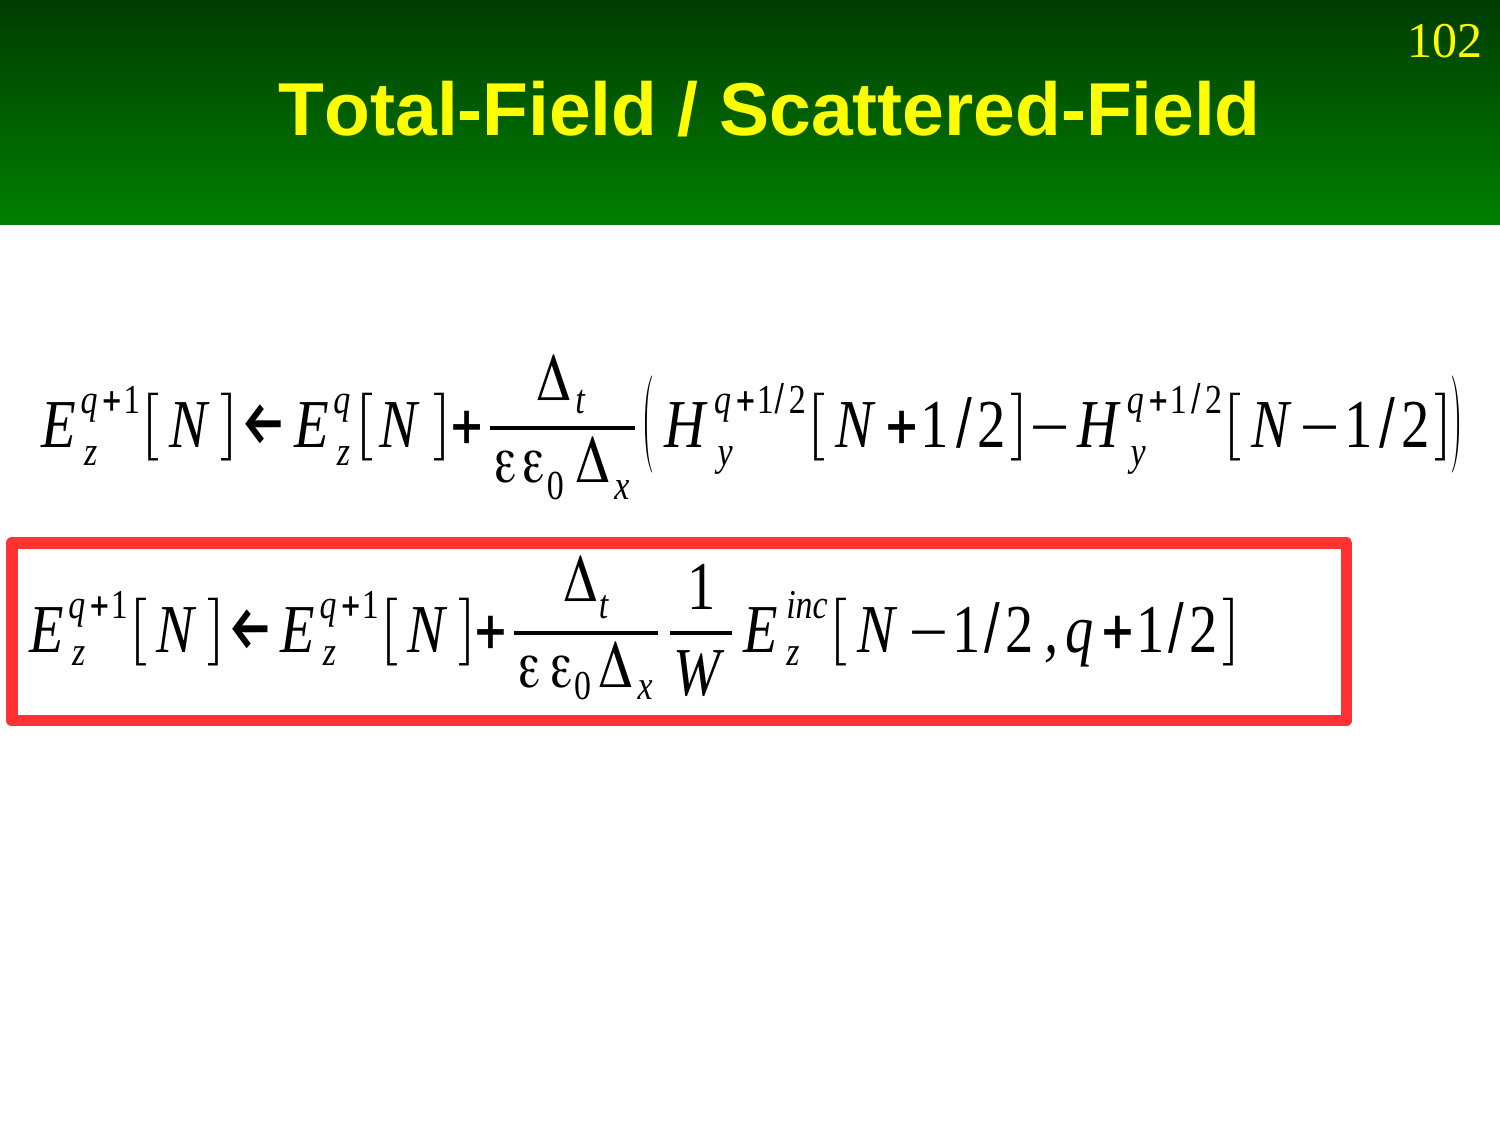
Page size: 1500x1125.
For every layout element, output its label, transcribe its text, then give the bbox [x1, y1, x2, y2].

chart [18, 549, 1253, 713]
title Total-Field / Scattered-Field [100, 7, 1441, 204]
chart [23, 348, 1478, 508]
